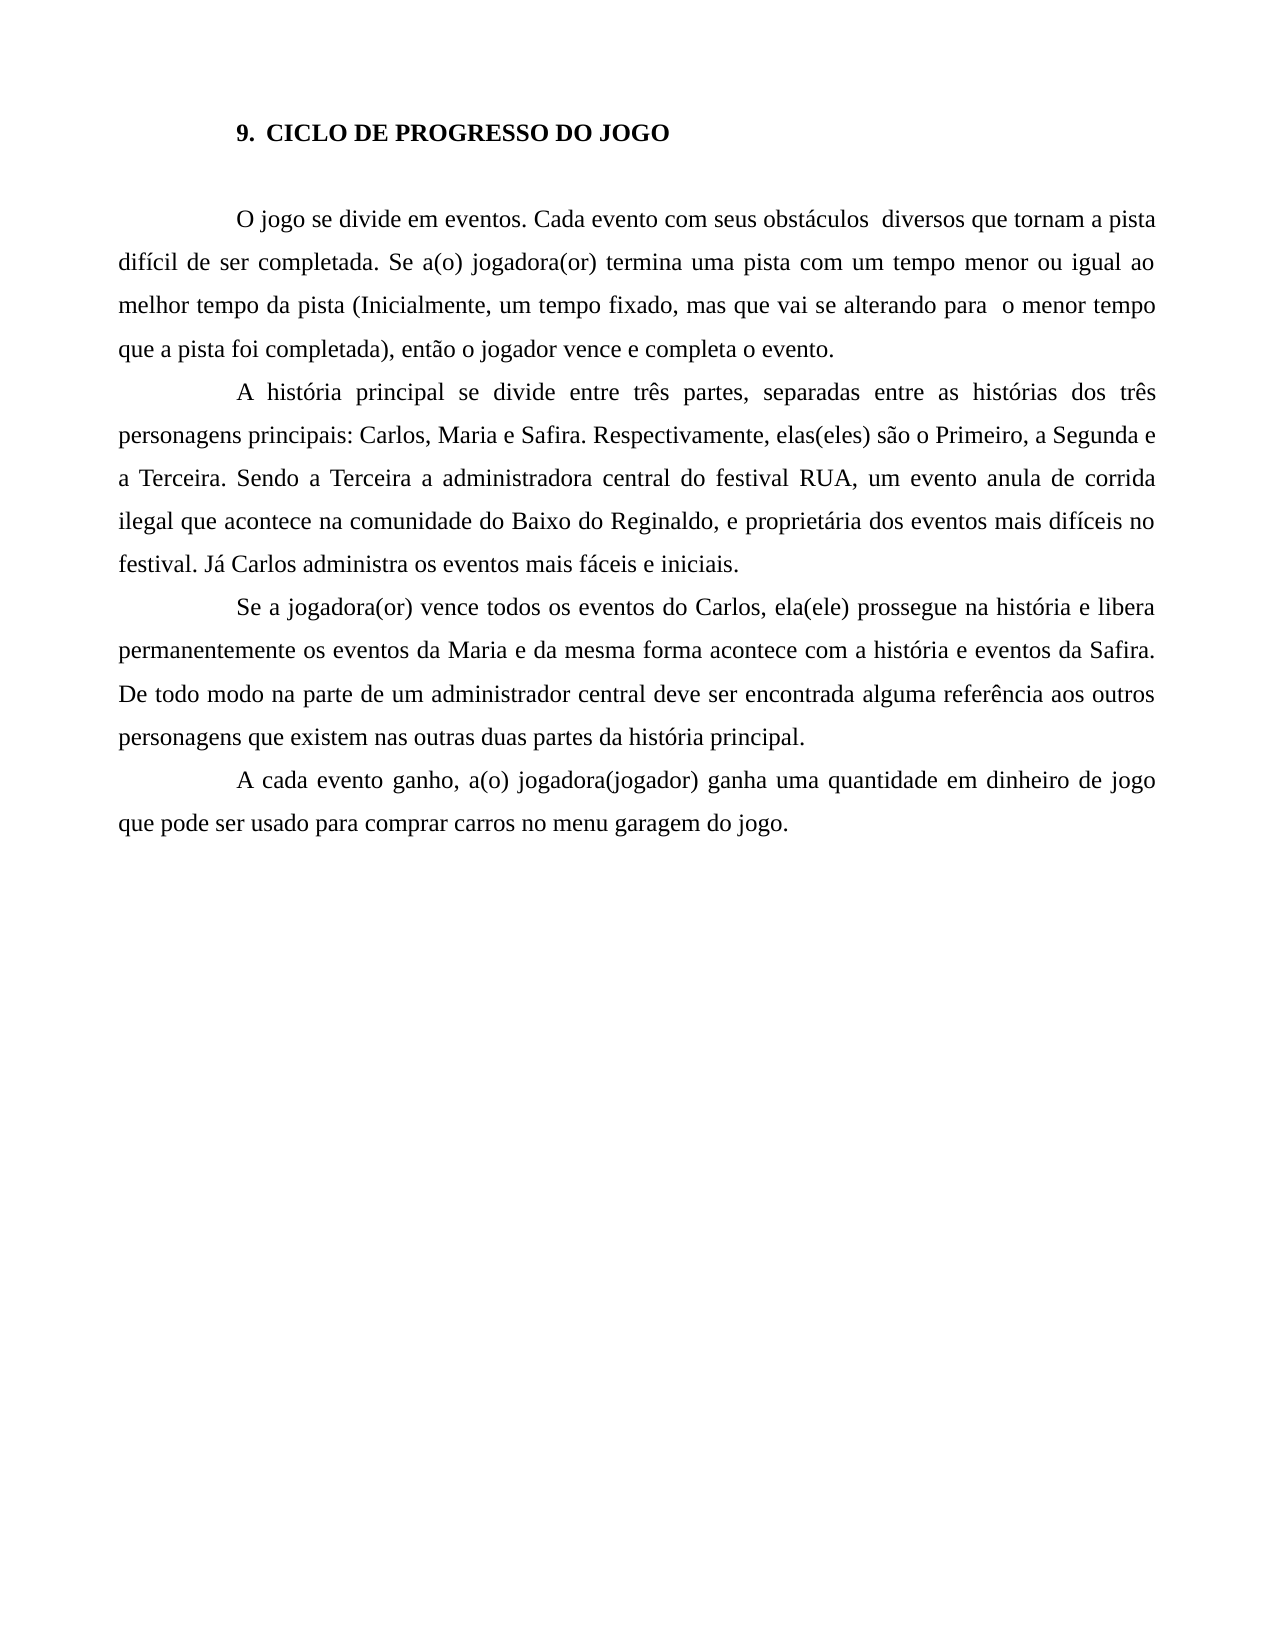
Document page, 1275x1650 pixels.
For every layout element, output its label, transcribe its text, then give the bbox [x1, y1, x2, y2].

text O jogo se divide em eventos. Cada evento com seus obstáculos diversos que tornam a pista difícil de ser completada. Se a(o) jogadora(or) termina uma pista com um tempo menor ou igual ao melhor tempo da pista (Inicialmente, um tempo fixado, mas que vai se alterando para o menor tempo que a pista foi completada), então o jogador vence e completa o evento. [118, 204, 1157, 362]
text Se a jogadora(or) vence todos os eventos do Carlos, ela(ele) prossegue na história e libera permanentemente os eventos da Maria e da mesma forma acontece com a história e eventos da Safira. De todo modo na parte de um administrador central deve ser encontrada alguma referência aos outros personagens que existem nas outras duas partes da história principal. [118, 592, 1157, 751]
text A história principal se divide entre três partes, separadas entre as histórias dos três personagens principais: Carlos, Maria e Safira. Respectivamente, elas(eles) são o Primeiro, a Segunda e a Terceira. Sendo a Terceira a administradora central do festival RUA, um evento anula de corrida ilegal que acontece na comunidade do Baixo do Reginaldo, e proprietária dos eventos mais difíceis no festival. Já Carlos administra os eventos mais fáceis e iniciais. [118, 377, 1157, 578]
text A cada evento ganho, a(o) jogadora(jogador) ganha uma quantidade em dinheiro de jogo que pode ser usado para comprar carros no menu garagem do jogo. [118, 765, 1157, 837]
list CICLO DE PROGRESSO DO JOGO [118, 118, 1157, 147]
